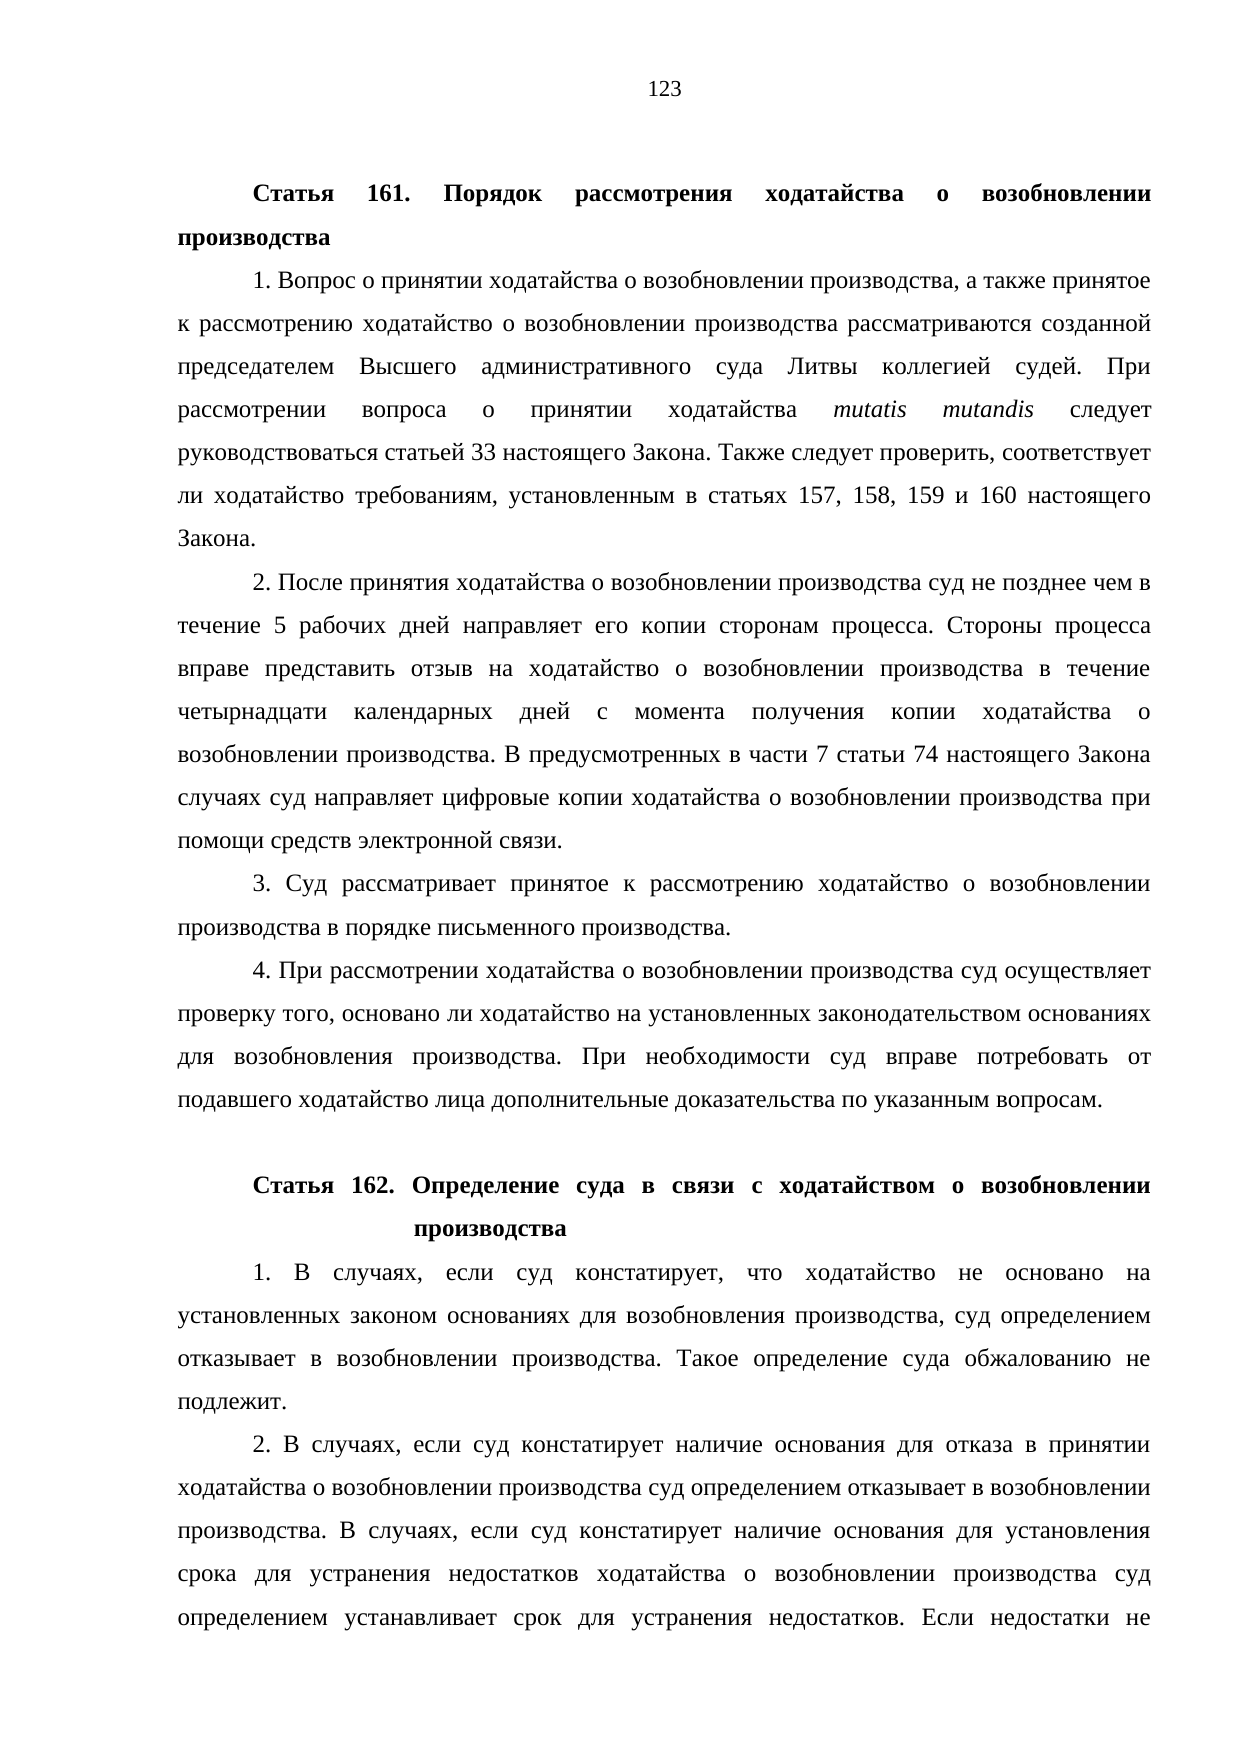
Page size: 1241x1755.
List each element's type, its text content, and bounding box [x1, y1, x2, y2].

text 3. Суд рассматривает принятое к рассмотрению ходатайство о возобновлении производства в порядке письменного производства. [177, 868, 1152, 940]
text 4. При рассмотрении ходатайства о возобновлении производства суд осуществляет проверку того, основано ли ходатайство на установленных законодательством основаниях для возобновления производства. При необходимости суд вправе потребовать от подавшего ходатайство лица дополнительные доказательства по указанным вопросам. [177, 955, 1152, 1113]
text Статья 161. Порядок рассмотрения ходатайства о возобновлении производства [177, 178, 1152, 250]
text 1. Вопрос о принятии ходатайства о возобновлении производства, а также принятое к рассмотрению ходатайство о возобновлении производства рассматриваются созданной председателем Высшего административного суда Литвы коллегией судей. При рассмотрении вопроса о принятии ходатайства mutatis mutandis следует руководствоваться статьей 33 настоящего Закона. Также следует проверить, соответствует ли ходатайство требованиям, установленным в статьях 157, 158, 159 и 160 настоящего Закона. [177, 265, 1152, 552]
text 1. В случаях, если суд констатирует, что ходатайство не основано на установленных законом основаниях для возобновления производства, суд определением отказывает в возобновлении производства. Такое определение суда обжалованию не подлежит. [177, 1257, 1152, 1415]
text 2. В случаях, если суд констатирует наличие основания для отказа в принятии ходатайства о возобновлении производства суд определением отказывает в возобновлении производства. В случаях, если суд констатирует наличие основания для установления срока для устранения недостатков ходатайства о возобновлении производства суд определением устанавливает срок для устранения недостатков. Если недостатки не [177, 1429, 1152, 1630]
text Статья 162. Определение суда в связи с ходатайством о возобновлении производства [252, 1170, 1152, 1242]
text 2. После принятия ходатайства о возобновлении производства суд не позднее чем в течение 5 рабочих дней направляет его копии сторонам процесса. Стороны процесса вправе представить отзыв на ходатайство о возобновлении производства в течение четырнадцати календарных дней с момента получения копии ходатайства о возобновлении производства. В предусмотренных в части 7 статьи 74 настоящего Закона случаях суд направляет цифровые копии ходатайства о возобновлении производства при помощи средств электронной связи. [177, 567, 1152, 854]
